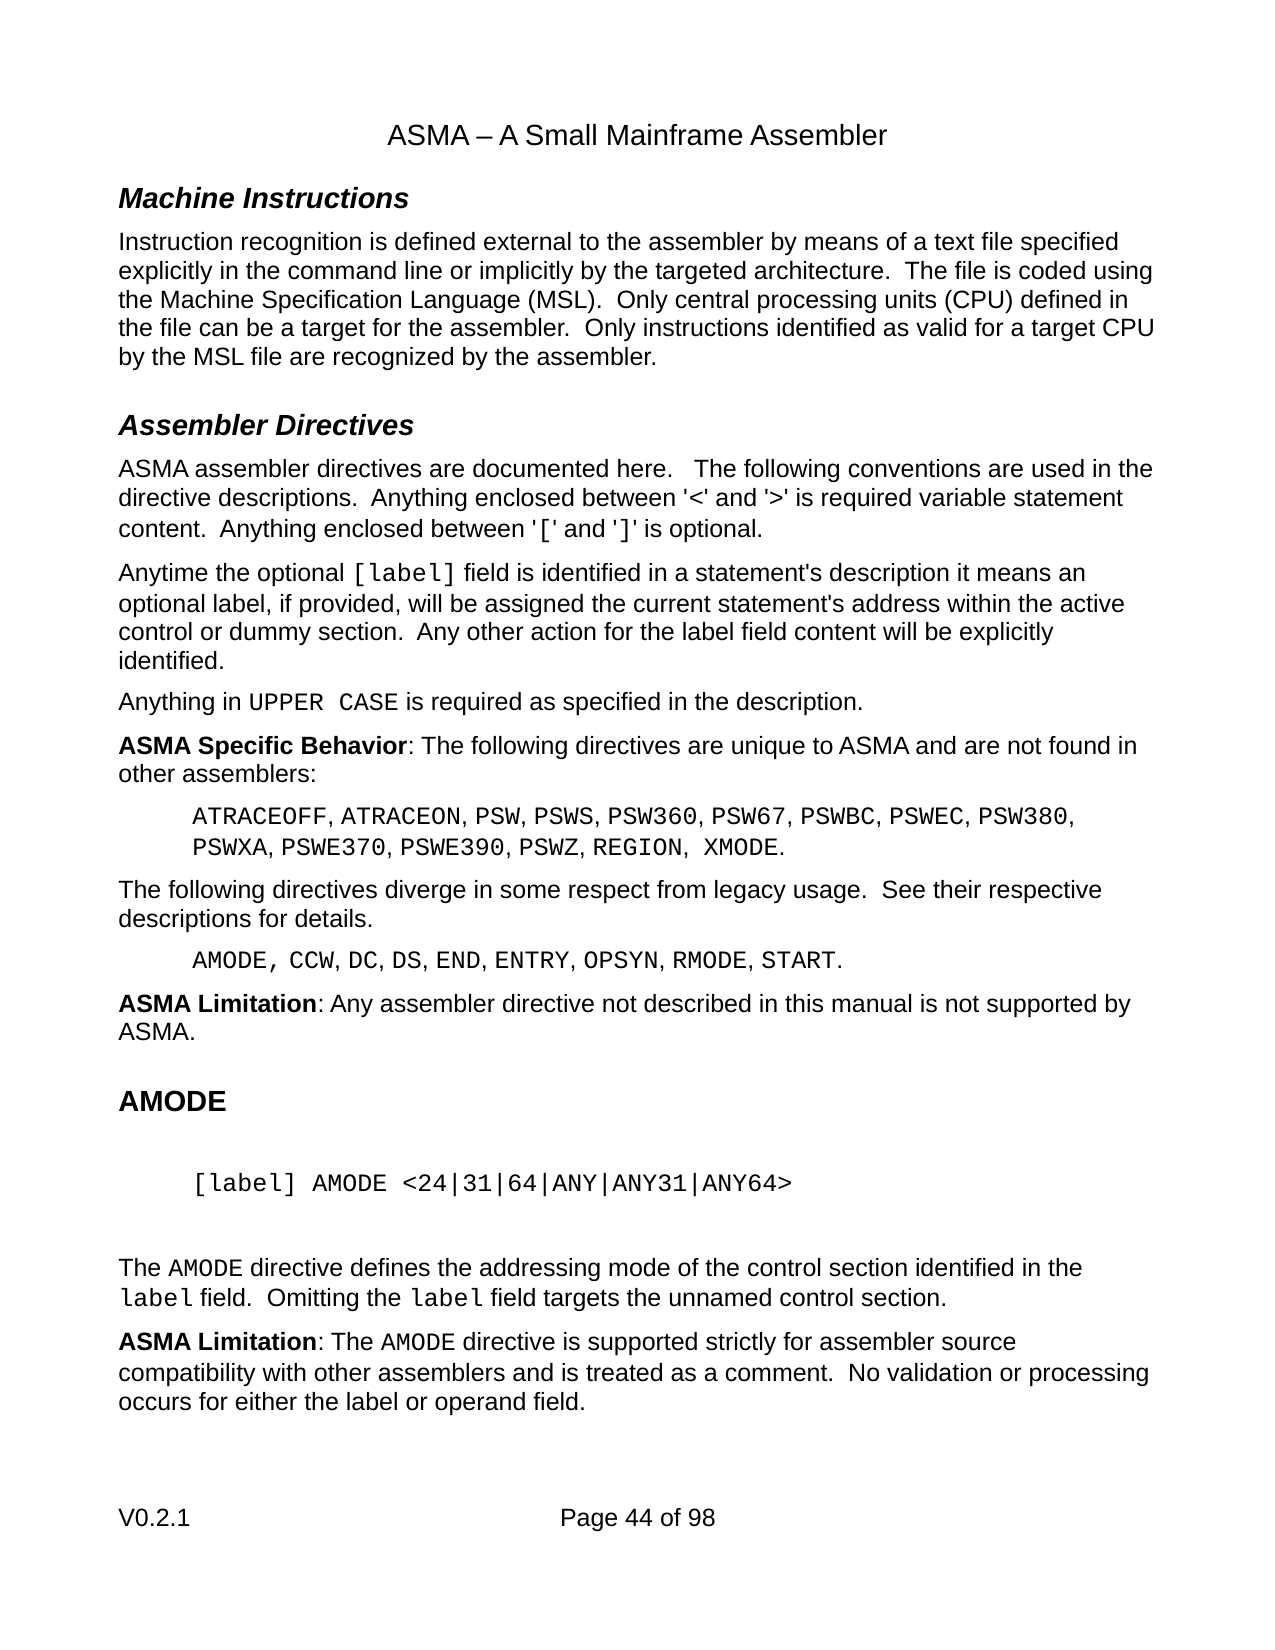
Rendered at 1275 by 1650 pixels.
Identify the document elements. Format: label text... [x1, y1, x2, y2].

subtitle Machine Instructions [118, 181, 1157, 215]
text [label] AMODE <24|31|64|ANY|ANY31|ANY64> [192, 1171, 1157, 1199]
subtitle Assembler Directives [118, 408, 1157, 442]
text Instruction recognition is defined external to the assembler by means of a text file specified explicitly in the command line or implicitly by the targeted architecture. The file is coded using the Machine Specification Language (MSL). Only central processing units (CPU) defined in the file can be a target for the assembler. Only instructions identified as valid for a target CPU by the MSL file are recognized by the assembler. [118, 227, 1157, 371]
text ASMA Limitation: The AMODE directive is supported strictly for assembler source compatibility with other assemblers and is treated as a comment. No validation or processing occurs for either the label or operand field. [118, 1327, 1157, 1415]
text ASMA Limitation: Any assembler directive not described in this manual is not supported by ASMA. [118, 988, 1157, 1046]
text ASMA Specific Behavior: The following directives are unique to ASMA and are not found in other assemblers: [118, 731, 1157, 788]
text ASMA assembler directives are documented here. The following conventions are used in the directive descriptions. Anything enclosed between '<' and '>' is required variable statement content. Anything enclosed between '[' and ']' is optional. [118, 454, 1157, 545]
text The AMODE directive defines the addressing mode of the control section identified in the label field. Omitting the label field targets the unnamed control section. [118, 1252, 1157, 1314]
subtitle AMODE [118, 1083, 1157, 1117]
text ATRACEOFF, ATRACEON, PSW, PSWS, PSW360, PSW67, PSWBC, PSWEC, PSW380, PSWXA, PSWE370, PSWE390, PSWZ, REGION, XMODE. [192, 801, 1157, 863]
text The following directives diverge in some respect from legacy usage. See their respective descriptions for details. [118, 875, 1157, 933]
text Anytime the optional [label] field is identified in a statement's description it means an optional label, if provided, will be assigned the current statement's address within the active control or dummy section. Any other action for the label field content will be explicitly identified. [118, 558, 1157, 675]
text AMODE, CCW, DC, DS, END, ENTRY, OPSYN, RMODE, START. [192, 945, 1157, 976]
text Anything in UPPER CASE is required as specified in the description. [118, 687, 1157, 718]
